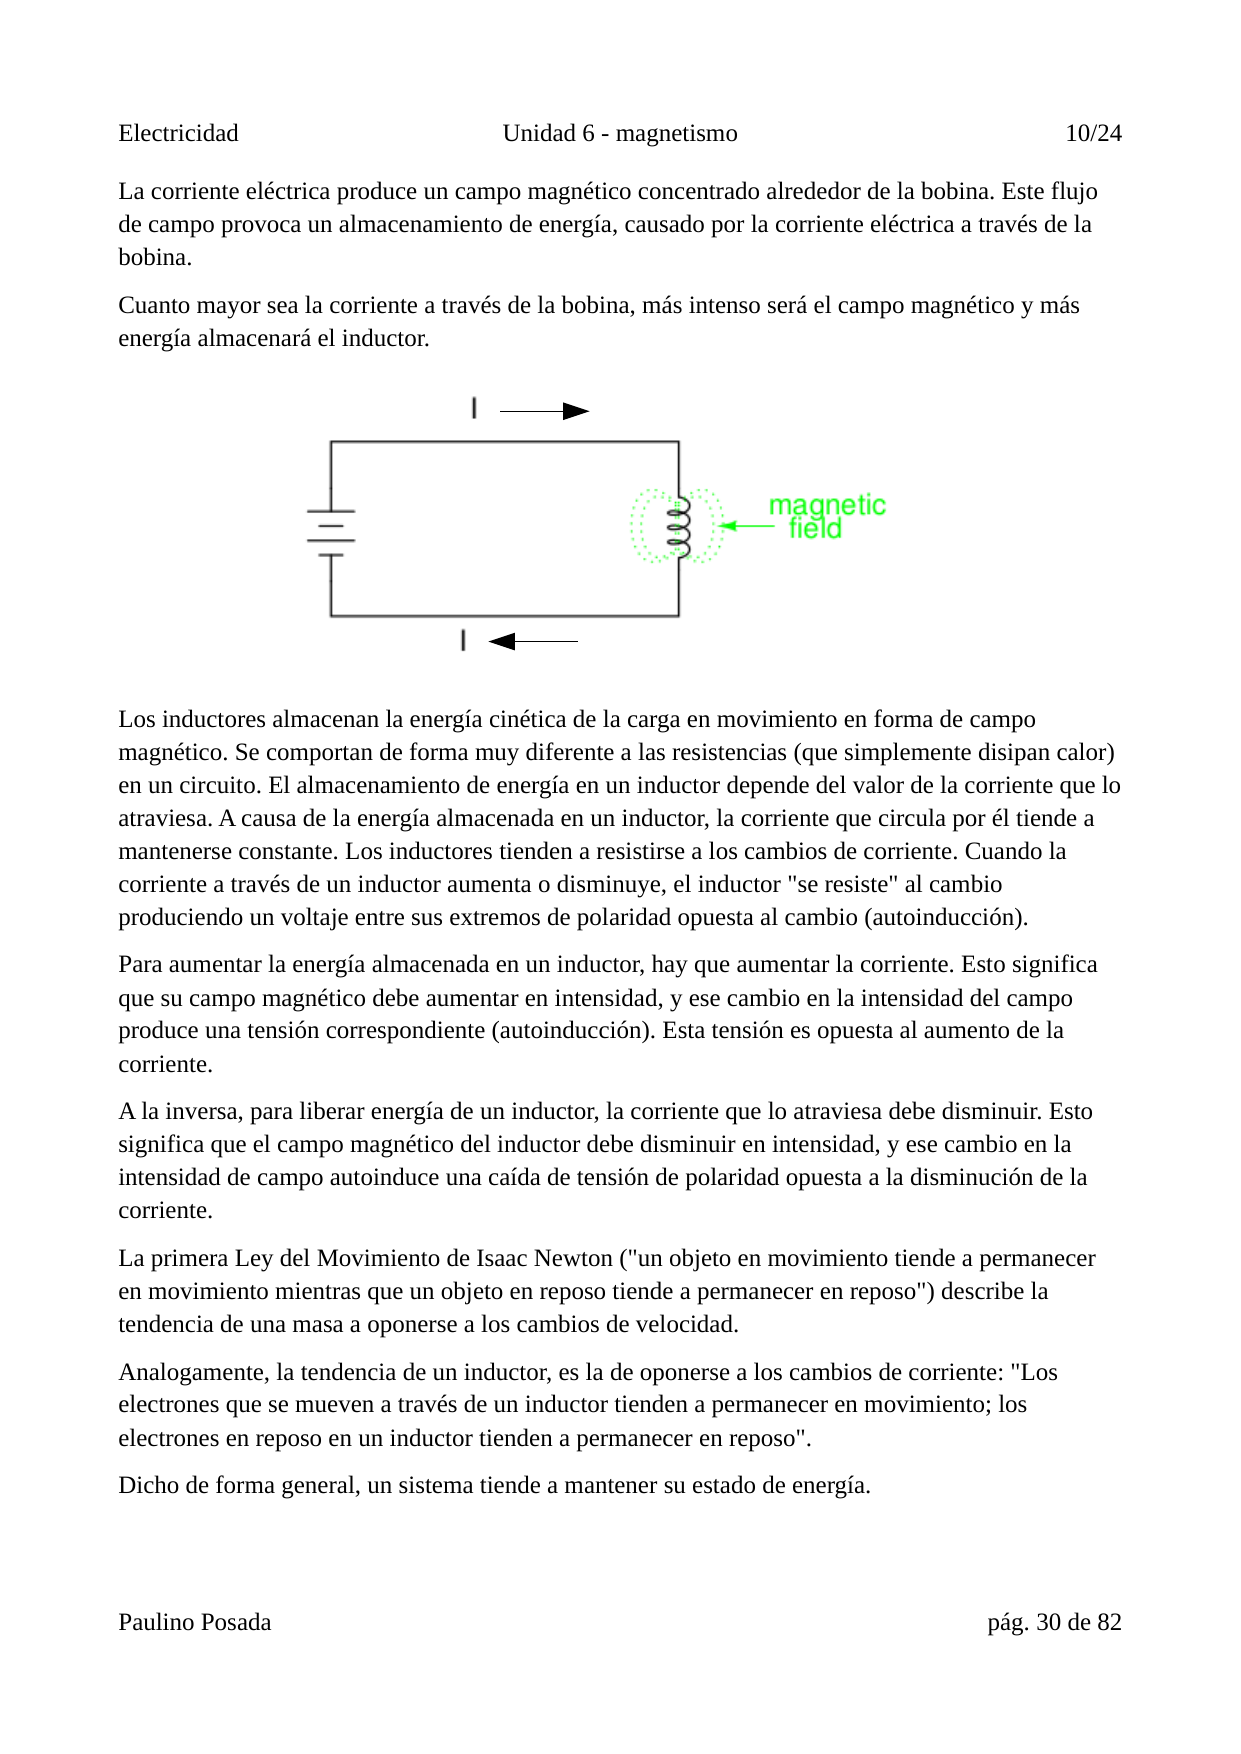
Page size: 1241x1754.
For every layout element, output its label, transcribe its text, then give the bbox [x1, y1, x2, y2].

text Analogamente, la tendencia de un inductor, es la de oponerse a los cambios de corriente: "Los electrones que se mueven a través de un inductor tienden a permanecer en movimiento; los electrones en reposo en un inductor tienden a permanecer en reposo". [118, 1357, 1122, 1451]
text La primera Ley del Movimiento de Isaac Newton ("un objeto en movimiento tiende a permanecer en movimiento mientras que un objeto en reposo tiende a permanecer en reposo") describe la tendencia de una masa a oponerse a los cambios de velocidad. [118, 1243, 1122, 1338]
text Para aumentar la energía almacenada en un inductor, hay que aumentar la corriente. Esto significa que su campo magnético debe aumentar en intensidad, y ese cambio en la intensidad del campo produce una tensión correspondiente (autoinducción). Esta tensión es opuesta al aumento de la corriente. [118, 949, 1122, 1077]
text Dicho de forma general, un sistema tiende a mantener su estado de energía. [118, 1470, 1122, 1499]
text Cuanto mayor sea la corriente a través de la bobina, más intenso será el campo magnético y más energía almacenará el inductor. [118, 290, 1122, 352]
picture [295, 389, 894, 659]
text Los inductores almacenan la energía cinética de la carga en movimiento en forma de campo magnético. Se comportan de forma muy diferente a las resistencias (que simplemente disipan calor) en un circuito. El almacenamiento de energía en un inductor depende del valor de la corriente que lo atraviesa. A causa de la energía almacenada en un inductor, la corriente que circula por él tiende a mantenerse constante. Los inductores tienden a resistirse a los cambios de corriente. Cuando la corriente a través de un inductor aumenta o disminuye, el inductor "se resiste" al cambio produciendo un voltaje entre sus extremos de polaridad opuesta al cambio (autoinducción). [118, 704, 1122, 931]
text A la inversa, para liberar energía de un inductor, la corriente que lo atraviesa debe disminuir. Esto significa que el campo magnético del inductor debe disminuir en intensidad, y ese cambio en la intensidad de campo autoinduce una caída de tensión de polaridad opuesta a la disminución de la corriente. [118, 1096, 1122, 1224]
text La corriente eléctrica produce un campo magnético concentrado alrededor de la bobina. Este flujo de campo provoca un almacenamiento de energía, causado por la corriente eléctrica a través de la bobina. [118, 176, 1122, 271]
